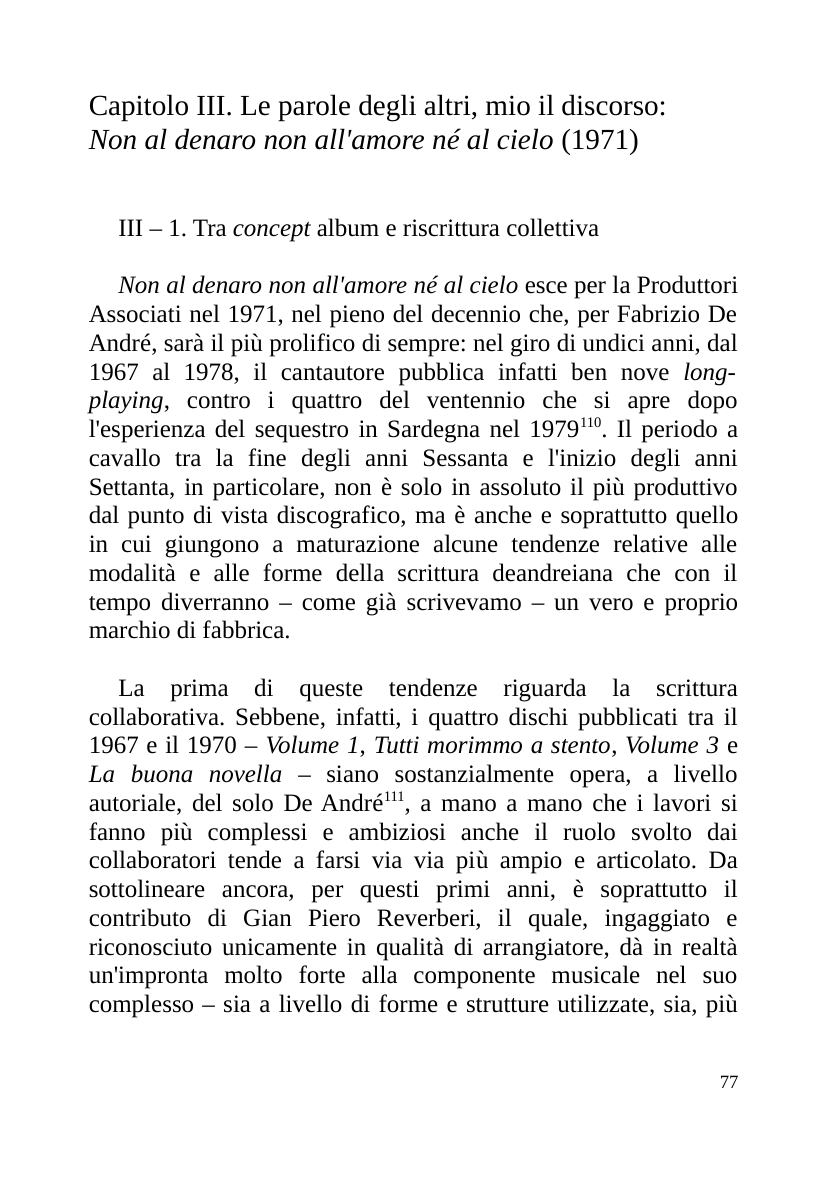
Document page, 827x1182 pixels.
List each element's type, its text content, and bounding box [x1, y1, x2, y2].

text Capitolo III. Le parole degli altri, mio il discorso: Non al denaro non all'amore né al cielo (1971) [88, 88, 738, 156]
text Non al denaro non all'amore né al cielo esce per la Produttori Associati nel 1971, nel pieno del decennio che, per Fabrizio De André, sarà il più prolifico di sempre: nel giro di undici anni, dal 1967 al 1978, il cantautore pubblica infatti ben nove long-playing, contro i quattro del ventennio che si apre dopo l'esperienza del sequestro in Sardegna nel 1979. Il periodo a cavallo tra la fine degli anni Sessanta e l'inizio degli anni Settanta, in particolare, non è solo in assoluto il più produttivo dal punto di vista discografico, ma è anche e soprattutto quello in cui giungono a maturazione alcune tendenze relative alle modalità e alle forme della scrittura deandreiana che con il tempo diverranno – come già scrivevamo – un vero e proprio marchio di fabbrica. [88, 271, 738, 644]
text III – 1. Tra concept album e riscrittura collettiva [88, 213, 738, 242]
text La prima di queste tendenze riguarda la scrittura collaborativa. Sebbene, infatti, i quattro dischi pubblicati tra il 1967 e il 1970 – Volume 1, Tutti morimmo a stento, Volume 3 e La buona novella – siano sostanzialmente opera, a livello autoriale, del solo De André, a mano a mano che i lavori si fanno più complessi e ambiziosi anche il ruolo svolto dai collaboratori tende a farsi via via più ampio e articolato. Da sottolineare ancora, per questi primi anni, è soprattutto il contributo di Gian Piero Reverberi, il quale, ingaggiato e riconosciuto unicamente in qualità di arrangiatore, dà in realtà un'impronta molto forte alla componente musicale nel suo complesso – sia a livello di forme e strutture utilizzate, sia, più [88, 673, 738, 1018]
